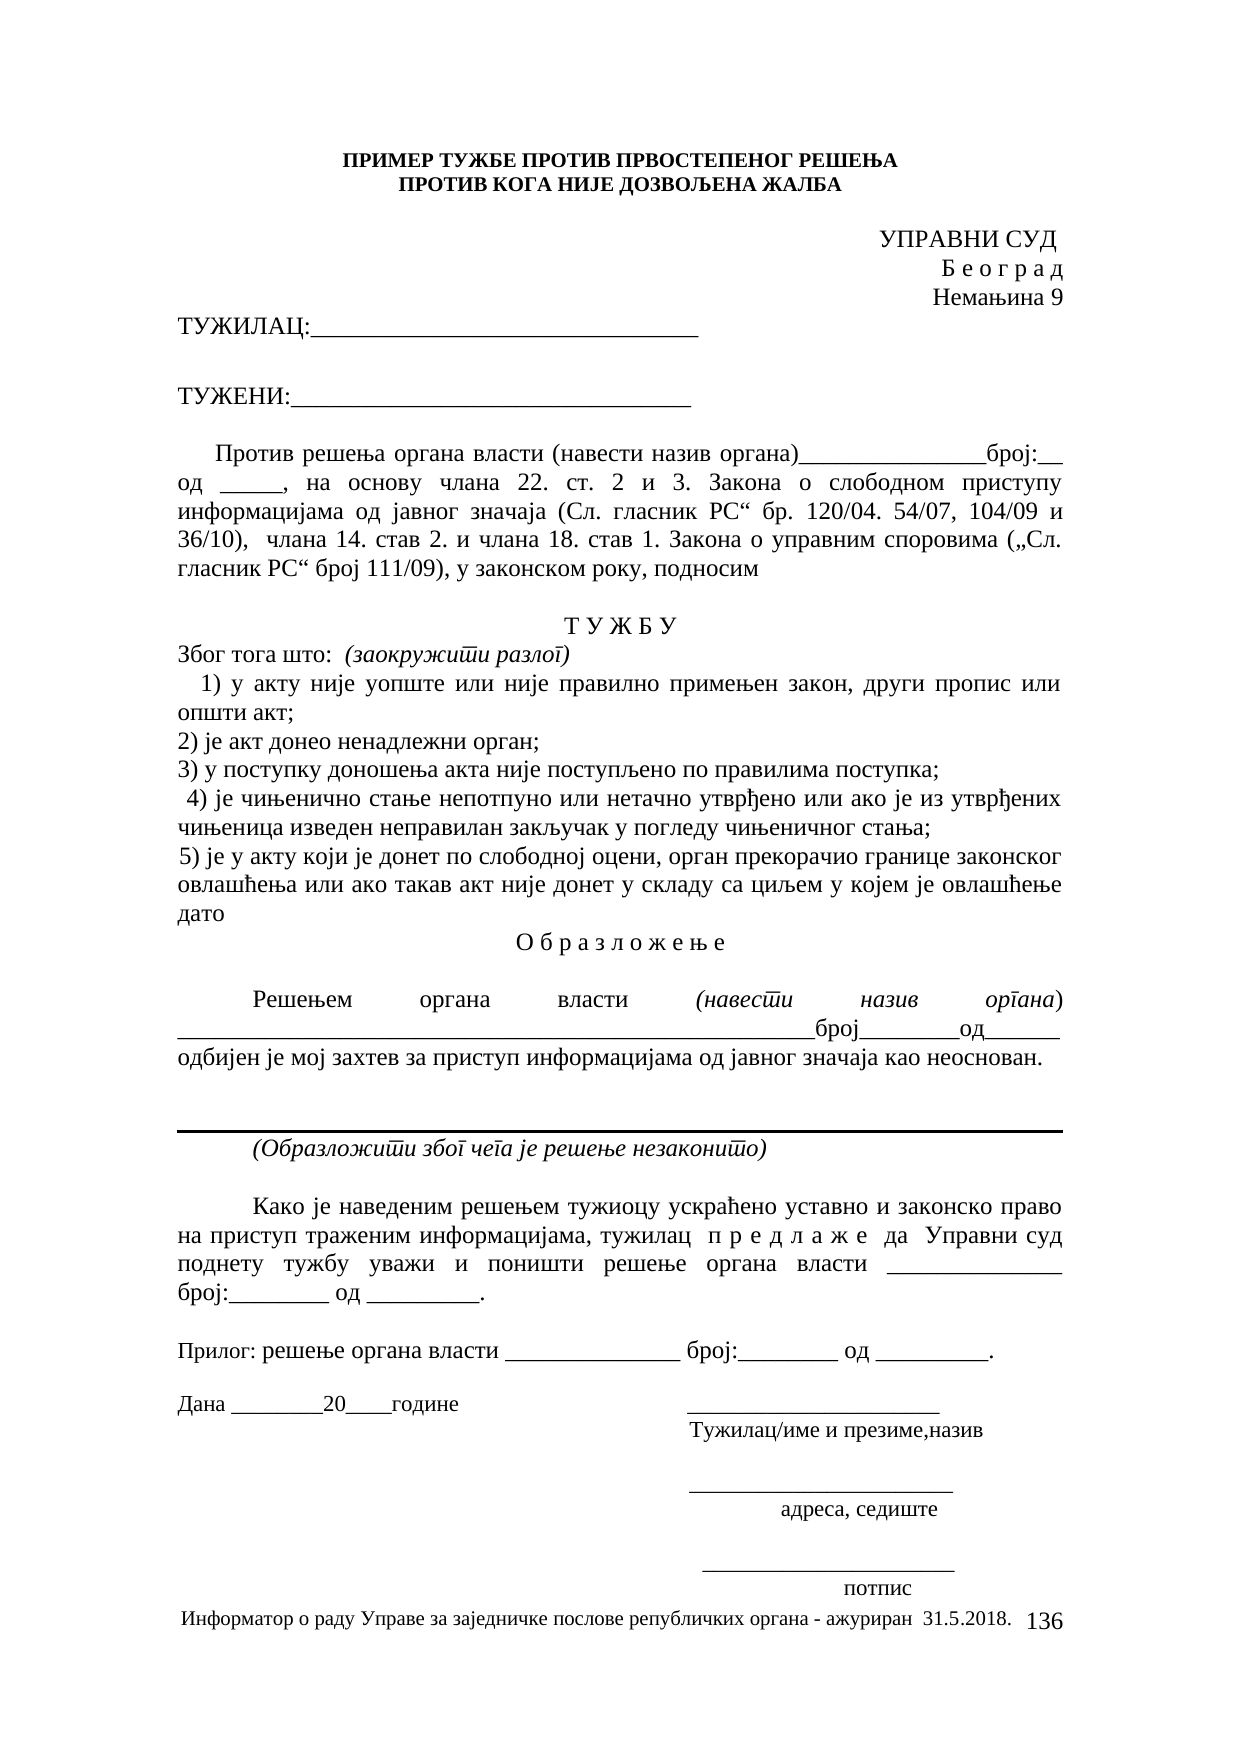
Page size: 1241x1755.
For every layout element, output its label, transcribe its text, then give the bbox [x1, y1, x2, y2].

text (Образложити због чега је решење незаконито) [177, 1133, 1063, 1162]
text Б е о г р а д [177, 253, 1063, 282]
text ______________________ [702, 1522, 1063, 1574]
text Због тога што: (заокружити разлог) [140, 639, 1063, 668]
text УПРАВНИ СУД [177, 224, 1063, 253]
text ТУЖЕНИ:________________________________ [177, 381, 1063, 409]
text 2) је акт донео ненадлежни орган; [140, 726, 1063, 754]
text Т У Ж Б У [177, 611, 1063, 639]
text Решењем органа власти (навести назив органа) ___________________________________________________број________од______ одбијен је мој захтев за приступ информацијама од јавног значаја као неоснован. [177, 984, 1063, 1071]
text ПРИМЕР ТУЖБЕ ПРОТИВ ПРВОСТЕПЕНОГ РЕШЕЊА [177, 148, 1063, 172]
text адреса, седиште [215, 1495, 1063, 1522]
text О б р а з л о ж е њ е [177, 927, 1063, 956]
text 5) је у акту који је донет по слободној оцени, орган прекорачио границе законског овлашћења или ако такав акт није донет у складу са циљем у којем је овлашћење дато [140, 841, 1063, 927]
text Како је наведеним решењем тужиоцу ускраћено уставно и законско право на приступ траженим информацијама, тужилац п р е д л а ж е да Управни суд поднету тужбу уважи и поништи решење органа власти ______________ број:________ од _________. [177, 1191, 1063, 1306]
text 3) у поступку доношења акта није поступљено по правилима поступка; [140, 754, 1063, 783]
text Прилог: решење органа власти ______________ број:________ од _________. [177, 1335, 1063, 1363]
text 1) у акту није уопште или није правилно примењен закон, други пропис или општи акт; [140, 668, 1063, 726]
text потпис [215, 1574, 1063, 1601]
text 4) је чињенично стање непотпуно или нетачно утврђено или ако је из утврђених чињеница изведен неправилан закључак у погледу чињеничног стања; [140, 783, 1063, 841]
text ПРОТИВ КОГА НИЈЕ ДОЗВОЉЕНА ЖАЛБА [177, 172, 1063, 196]
text Дана ________20____године ______________________ [177, 1390, 1063, 1416]
text ТУЖИЛАЦ:_______________________________ [177, 311, 1063, 339]
text Против решења органа власти (навести назив органа)_______________број:__ од _____, на основу члана 22. ст. 2 и 3. Закона о слободном приступу информацијама од јавног значаја (Сл. гласник РС“ бр. 120/04. 54/07, 104/09 и 36/10), члана 14. став 2. и члана 18. став 1. Закона о управним споровима („Сл. гласник РС“ број 111/09), у законском року, подносим [177, 438, 1063, 582]
text Тужилац/име и презиме,назив [215, 1416, 1063, 1443]
text Немањина 9 [215, 282, 1063, 311]
text _______________________ [215, 1469, 1063, 1495]
